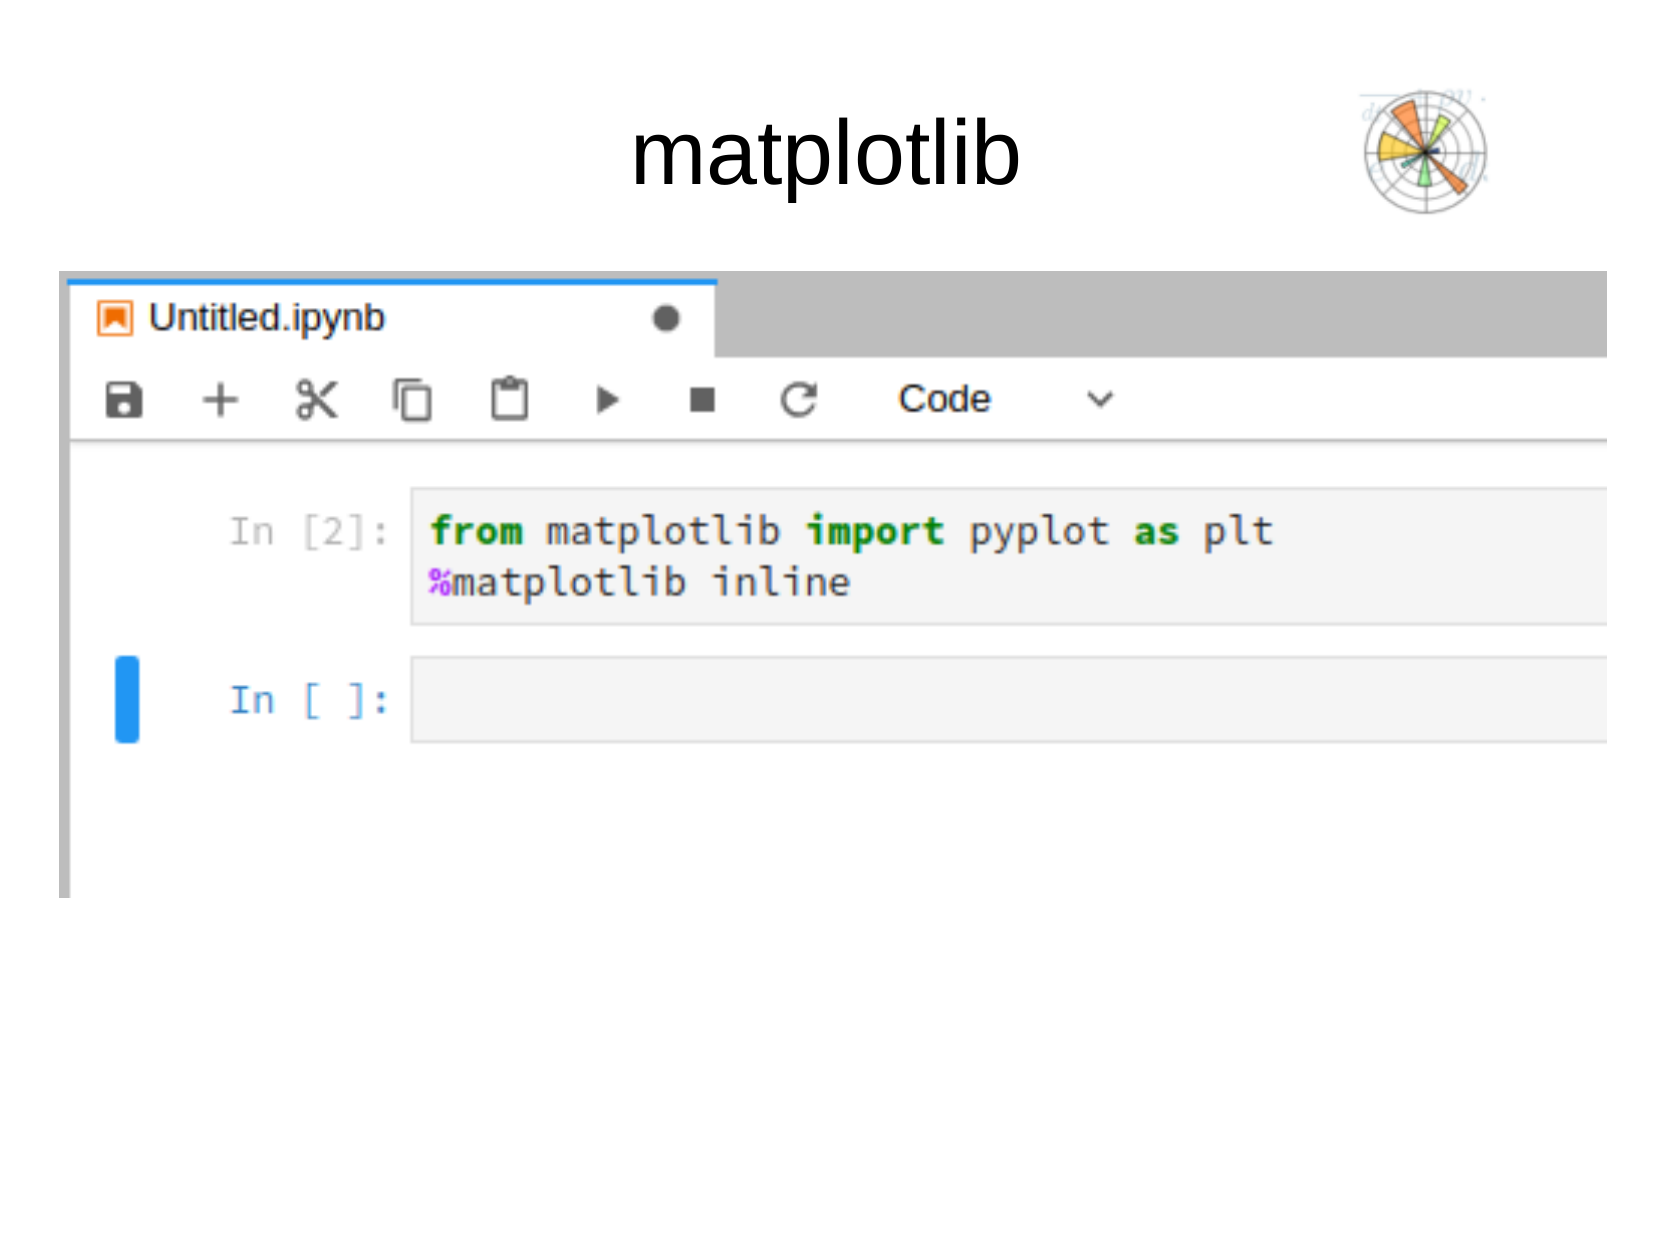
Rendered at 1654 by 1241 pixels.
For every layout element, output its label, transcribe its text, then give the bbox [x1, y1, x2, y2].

picture [1346, 62, 1500, 237]
title matplotlib [82, 49, 1571, 257]
picture [59, 271, 1607, 898]
